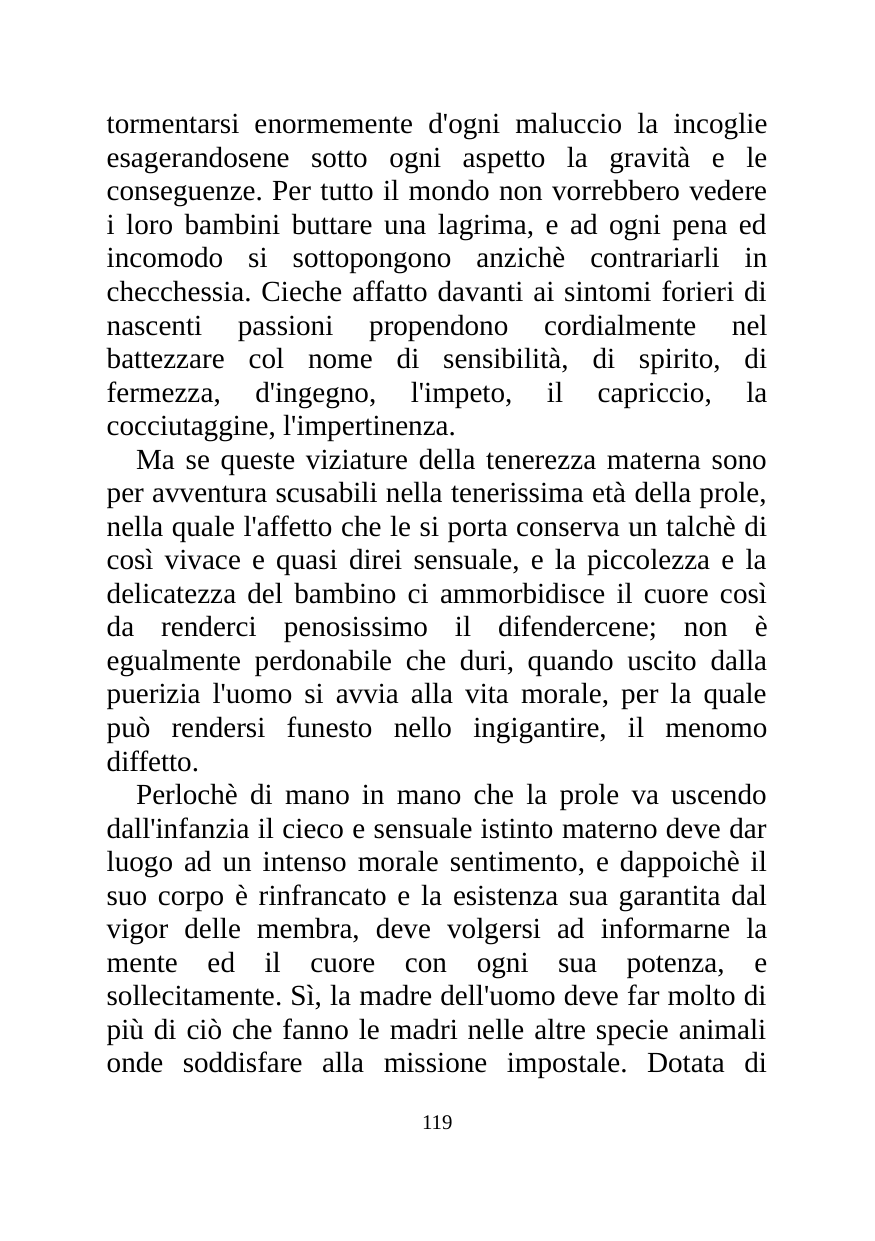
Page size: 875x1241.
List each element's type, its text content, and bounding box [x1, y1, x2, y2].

text Ma se queste viziature della tenerezza materna sono per avventura scusabili nella tenerissima età della prole, nella quale l'affetto che le si porta conserva un talchè di così vivace e quasi direi sensuale, e la piccolezza e la delicatezza del bambino ci ammorbidisce il cuore così da renderci penosissimo il difendercene; non è egualmente perdonabile che duri, quando uscito dalla puerizia l'uomo si avvia alla vita morale, per la quale può rendersi funesto nello ingigantire, il menomo diffetto. [106, 442, 768, 777]
text tormentarsi enormemente d'ogni maluccio la incoglie esagerandosene sotto ogni aspetto la gravità e le conseguenze. Per tutto il mondo non vorrebbero vedere i loro bambini buttare una lagrima, e ad ogni pena ed incomodo si sottopongono anzichè contrariarli in checchessia. Cieche affatto davanti ai sintomi forieri di nascenti passioni propendono cordialmente nel battezzare col nome di sensibilità, di spirito, di fermezza, d'ingegno, l'impeto, il capriccio, la cocciutaggine, l'impertinenza. [106, 106, 768, 442]
text Perlochè di mano in mano che la prole va uscendo dall'infanzia il cieco e sensuale istinto materno deve dar luogo ad un intenso morale sentimento, e dappoichè il suo corpo è rinfrancato e la esistenza sua garantita dal vigor delle membra, deve volgersi ad informarne la mente ed il cuore con ogni sua potenza, e sollecitamente. Sì, la madre dell'uomo deve far molto di più di ciò che fanno le madri nelle altre specie animali onde soddisfare alla missione impostale. Dotata di [106, 777, 768, 1079]
